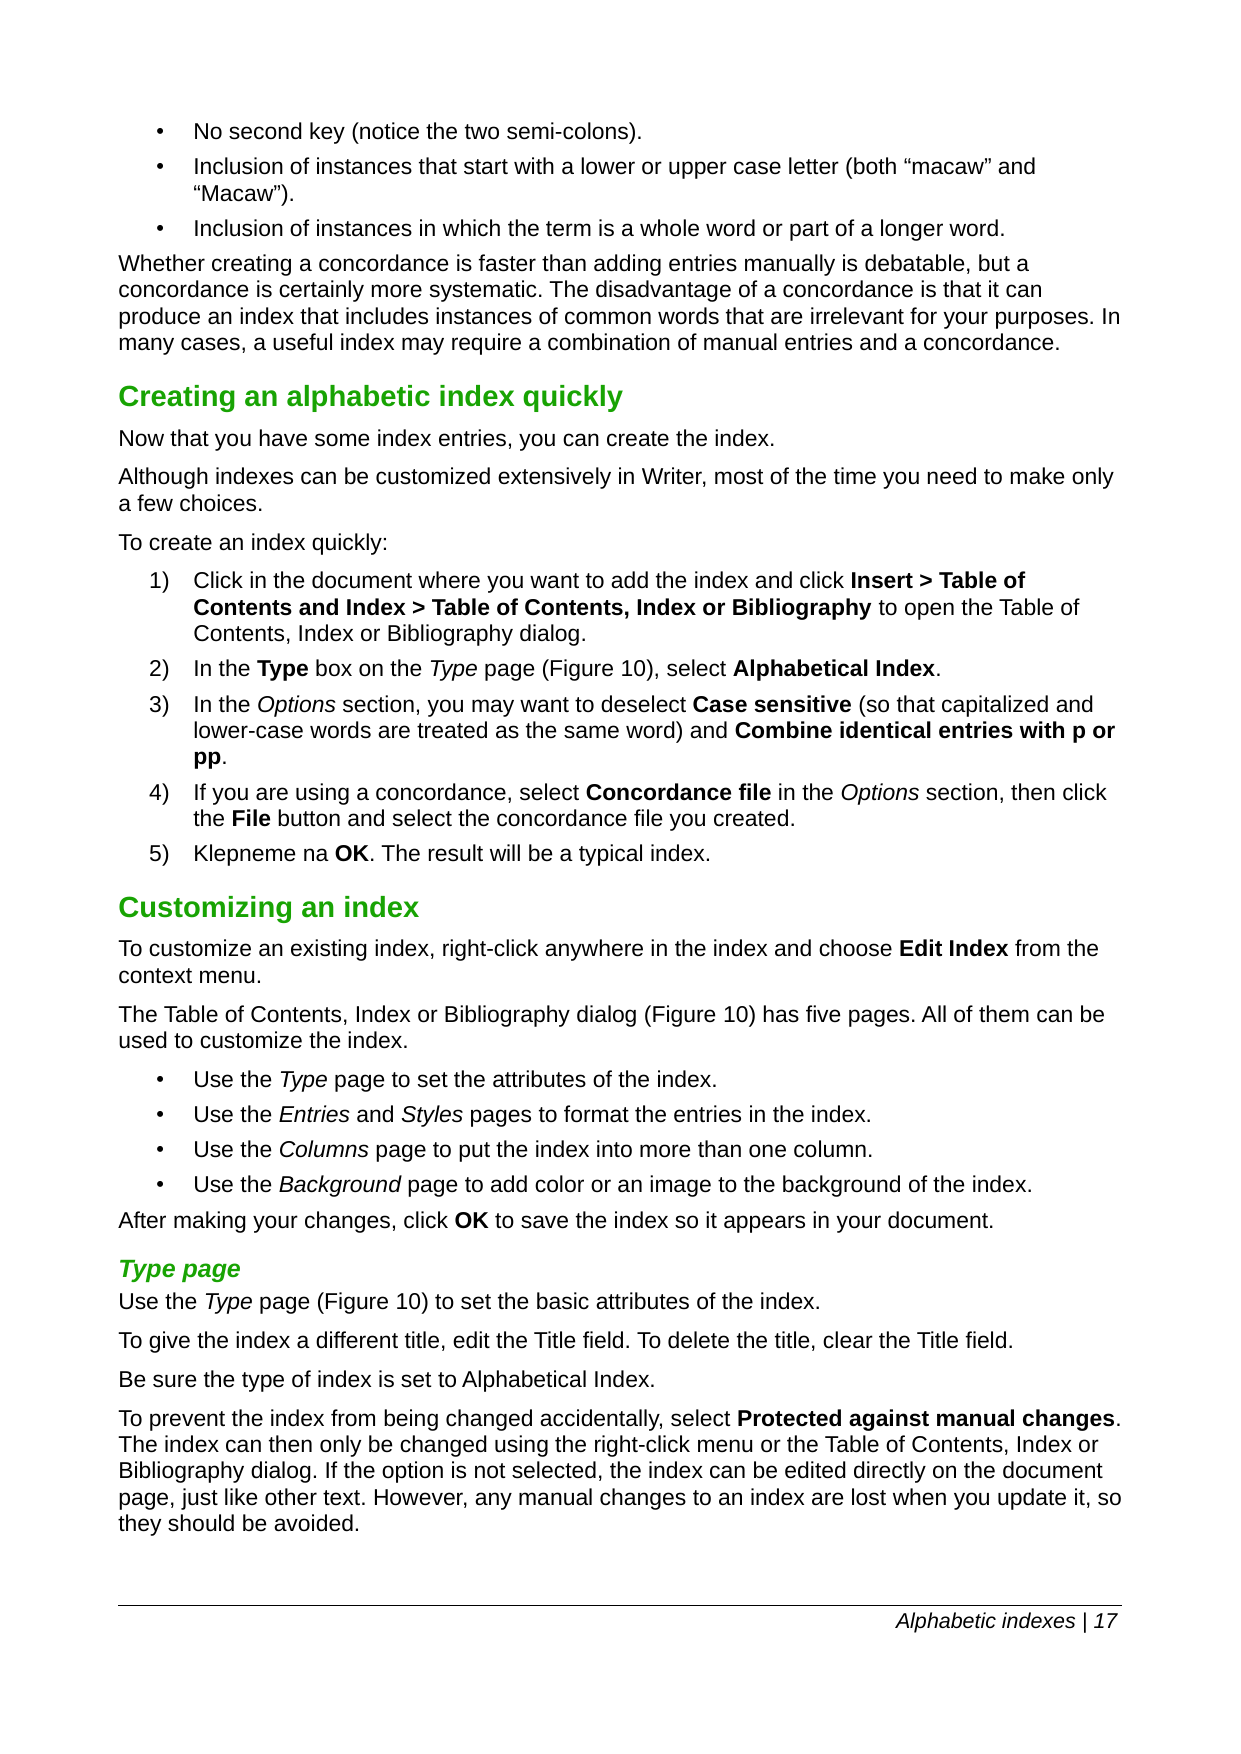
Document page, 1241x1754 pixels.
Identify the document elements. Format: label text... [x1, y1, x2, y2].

list Inclusion of instances in which the term is a whole word or part of a longer word. [156, 215, 1122, 241]
text To customize an existing index, right-click anywhere in the index and choose Edit Index from the context menu. [118, 935, 1122, 988]
text Whether creating a concordance is faster than adding entries manually is debatable, but a concordance is certainly more systematic. The disadvantage of a concordance is that it can produce an index that includes instances of common words that are irrelevant for your purposes. In many cases, a useful index may require a combination of manual entries and a concordance. [118, 250, 1122, 356]
list In the Type box on the Type page (Figure 10), select Alphabetical Index. [169, 655, 1122, 682]
text Be sure the type of index is set to Alphabetical Index. [118, 1366, 1122, 1392]
list Use the Type page to set the attributes of the index. [156, 1066, 1122, 1092]
subtitle Customizing an index [118, 890, 1122, 923]
list To create an index quickly: [118, 528, 1122, 555]
list If you are using a concordance, select Concordance file in the Options section, then click the File button and select the concordance file you created. [169, 778, 1122, 831]
list Click in the document where you want to add the index and click Insert > Table of Contents and Index > Table of Contents, Index or Bibliography to open the Table of Contents, Index or Bibliography dialog. [169, 567, 1122, 646]
list Inclusion of instances that start with a lower or upper case letter (both “macaw” and “Macaw”). [156, 153, 1122, 206]
subtitle Creating an alphabetic index quickly [118, 379, 1122, 413]
list Klepneme na OK. The result will be a typical index. [169, 840, 1122, 866]
list The Table of Contents, Index or Bibliography dialog (Figure 10) has five pages. All of them can be used to customize the index. [118, 1001, 1122, 1053]
text After making your changes, click OK to save the index so it appears in your document. [118, 1207, 1122, 1233]
list Use the Columns page to put the index into more than one column. [156, 1136, 1122, 1162]
text To prevent the index from being changed accidentally, select Protected against manual changes. The index can then only be changed using the right-click menu or the Table of Contents, Index or Bibliography dialog. If the option is not selected, the index can be edited directly on the document page, just like other text. However, any manual changes to an index are lost when you update it, so they should be avoided. [118, 1405, 1122, 1537]
list Use the Entries and Styles pages to format the entries in the index. [156, 1101, 1122, 1127]
text To give the index a different title, edit the Title field. To delete the title, clear the Title field. [118, 1327, 1122, 1353]
text Use the Type page (Figure 10) to set the basic attributes of the index. [118, 1288, 1122, 1314]
list Use the Background page to add color or an image to the background of the index. [156, 1171, 1122, 1198]
list In the Options section, you may want to deselect Case sensitive (so that capitalized and lower-case words are treated as the same word) and Combine identical entries with p or pp. [169, 691, 1122, 769]
subtitle Type page [118, 1253, 1122, 1282]
text Now that you have some index entries, you can create the index. [118, 424, 1122, 451]
list No second key (notice the two semi-colons). [156, 118, 1122, 144]
text Although indexes can be customized extensively in Writer, most of the time you need to make only a few choices. [118, 463, 1122, 516]
